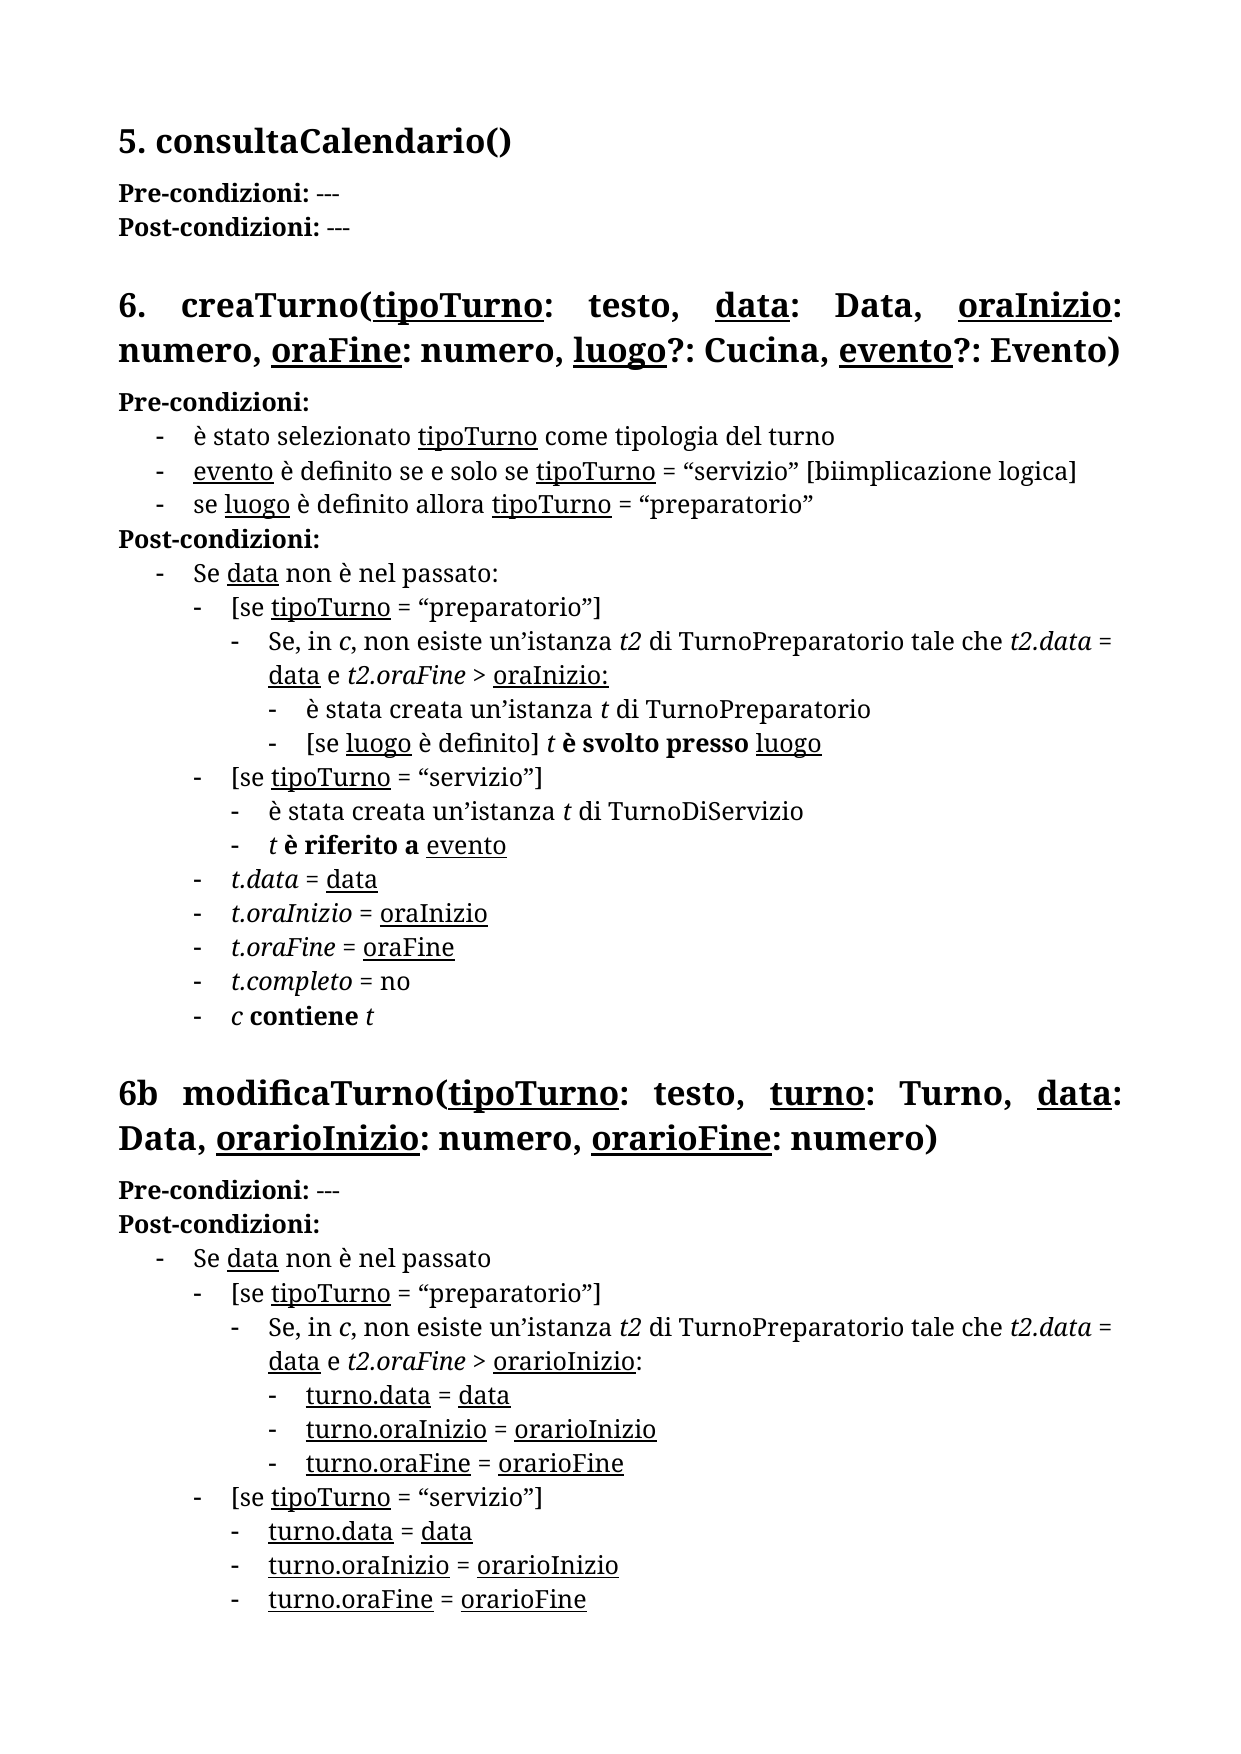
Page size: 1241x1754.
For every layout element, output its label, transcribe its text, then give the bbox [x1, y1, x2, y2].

list Se, in c, non esiste un’istanza t2 di TurnoPreparatorio tale che t2.data = data e t2.oraFine > oraInizio: [231, 623, 1122, 692]
list [se tipoTurno = “servizio”] [193, 1479, 1122, 1514]
list turno.data = data [231, 1514, 1122, 1548]
text Post-condizioni: [118, 1207, 1122, 1241]
list t.oraInizio = oraInizio [193, 896, 1122, 930]
subtitle 6b modificaTurno(tipoTurno: testo, turno: Turno, data: Data, orarioInizio: numero, orarioFine: numero) [118, 1070, 1122, 1161]
list t.oraFine = oraFine [193, 930, 1122, 964]
list è stata creata un’istanza t di TurnoPreparatorio [268, 692, 1122, 726]
list Se data non è nel passato [156, 1241, 1122, 1275]
list se luogo è definito allora tipoTurno = “preparatorio” [156, 487, 1122, 521]
subtitle 6. creaTurno(tipoTurno: testo, data: Data, oraInizio: numero, oraFine: numero, luogo?: Cucina, evento?: Evento) [118, 282, 1122, 372]
text Pre-condizioni: [118, 385, 1122, 419]
text Pre-condizioni: --- [118, 1173, 1122, 1207]
list è stato selezionato tipoTurno come tipologia del turno [156, 419, 1122, 453]
list c contiene t [193, 998, 1122, 1032]
list evento è definito se e solo se tipoTurno = “servizio” [biimplicazione logica] [156, 453, 1122, 487]
list [se tipoTurno = “servizio”] [193, 760, 1122, 794]
text Post-condizioni: [118, 521, 1122, 555]
list t.completo = no [193, 964, 1122, 998]
list turno.oraInizio = orarioInizio [268, 1411, 1122, 1446]
text Pre-condizioni: --- [118, 176, 1122, 210]
list è stata creata un’istanza t di TurnoDiServizio [231, 794, 1122, 828]
subtitle 5. consultaCalendario() [118, 118, 1122, 163]
list [se tipoTurno = “preparatorio”] [193, 589, 1122, 623]
list Se, in c, non esiste un’istanza t2 di TurnoPreparatorio tale che t2.data = data e t2.oraFine > orarioInizio: [231, 1309, 1122, 1377]
text Post-condizioni: --- [118, 210, 1122, 244]
list turno.data = data [268, 1377, 1122, 1411]
list t è riferito a evento [231, 828, 1122, 862]
list turno.oraFine = orarioFine [268, 1446, 1122, 1479]
list Se data non è nel passato: [156, 555, 1122, 589]
list turno.oraInizio = orarioInizio [231, 1548, 1122, 1582]
list turno.oraFine = orarioFine [231, 1582, 1122, 1616]
list [se tipoTurno = “preparatorio”] [193, 1275, 1122, 1309]
list [se luogo è definito] t è svolto presso luogo [268, 726, 1122, 760]
list t.data = data [193, 862, 1122, 896]
